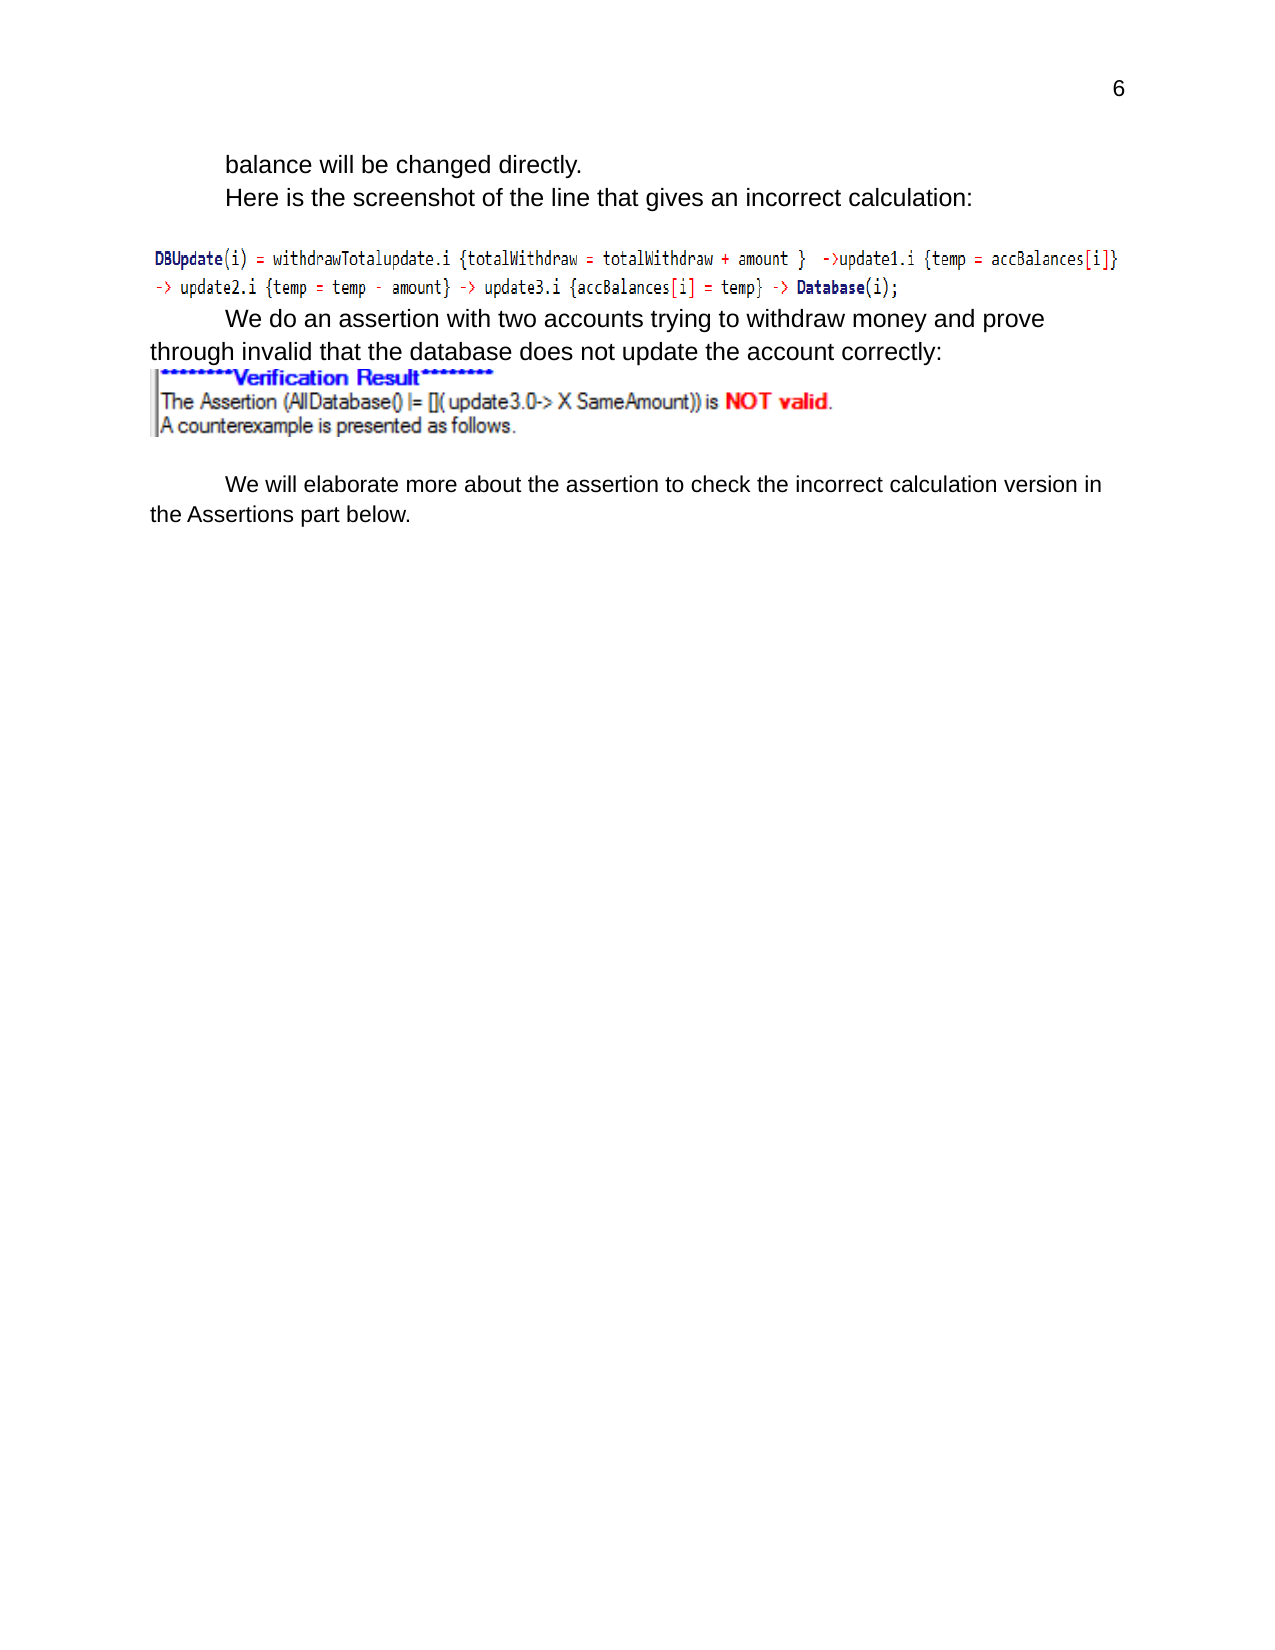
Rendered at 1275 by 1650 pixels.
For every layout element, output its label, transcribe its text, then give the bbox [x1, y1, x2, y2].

picture [150, 369, 849, 437]
text Here is the screenshot of the line that gives an incorrect calculation: [225, 183, 1125, 212]
text balance will be changed directly. [225, 150, 1125, 179]
text We will elaborate more about the assertion to check the incorrect calculation version in the Assertions part below. [150, 471, 1125, 527]
text We do an assertion with two accounts trying to withdraw money and prove through invalid that the database does not update the account correctly: [150, 304, 1125, 366]
picture [150, 246, 1125, 300]
